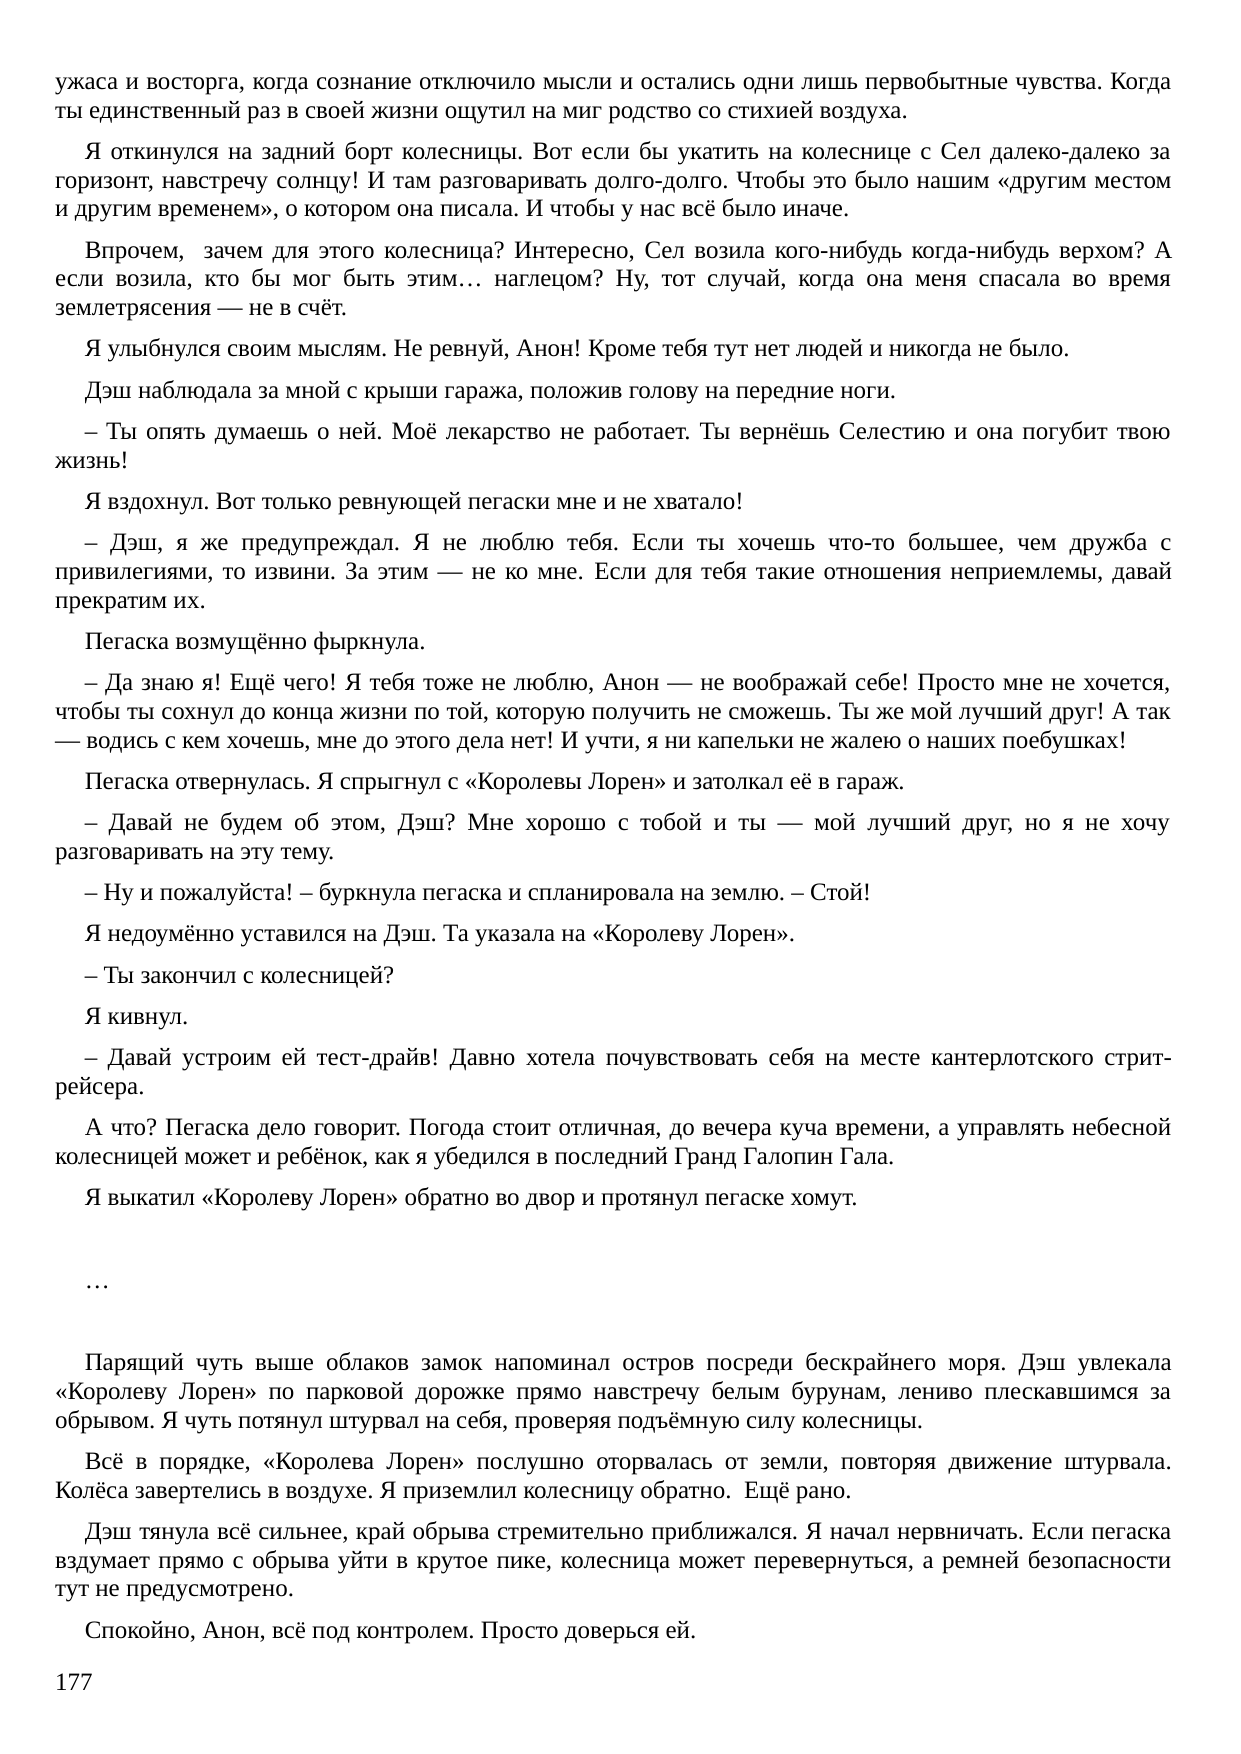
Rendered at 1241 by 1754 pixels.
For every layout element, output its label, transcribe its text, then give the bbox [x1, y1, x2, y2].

text Пегаска отвернулась. Я спрыгнул с «Королевы Лорен» и затолкал её в гараж. [55, 766, 1173, 795]
text Дэш наблюдала за мной с крыши гаража, положив голову на передние ноги. [55, 375, 1173, 403]
text – Дэш, я же предупреждал. Я не люблю тебя. Если ты хочешь что-то большее, чем дружба с привилегиями, то извини. За этим — не ко мне. Если для тебя такие отношения неприемлемы, давай прекратим их. [55, 527, 1173, 613]
text Пегаска возмущённо фыркнула. [55, 626, 1173, 655]
text А что? Пегаска дело говорит. Погода стоит отличная, до вечера куча времени, а управлять небесной колесницей может и ребёнок, как я убедился в последний Гранд Галопин Гала. [55, 1112, 1173, 1170]
text Дэш тянула всё сильнее, край обрыва стремительно приближался. Я начал нервничать. Если пегаска вздумает прямо с обрыва уйти в крутое пике, колесница может перевернуться, а ремней безопасности тут не предусмотрено. [55, 1516, 1173, 1602]
text Я выкатил «Королеву Лорен» обратно во двор и протянул пегаске хомут. [55, 1182, 1173, 1211]
text Я откинулся на задний борт колесницы. Вот если бы укатить на колеснице с Сел далеко-далеко за горизонт, навстречу солнцу! И там разговаривать долго-долго. Чтобы это было нашим «другим местом и другим временем», о котором она писала. И чтобы у нас всё было иначе. [55, 136, 1173, 222]
text Я вздохнул. Вот только ревнующей пегаски мне и не хватало! [55, 486, 1173, 515]
text ужаса и восторга, когда сознание отключило мысли и остались одни лишь первобытные чувства. Когда ты единственный раз в своей жизни ощутил на миг родство со стихией воздуха. [55, 66, 1173, 123]
text – Ты опять думаешь о ней. Моё лекарство не работает. Ты вернёшь Селестию и она погубит твою жизнь! [55, 416, 1173, 473]
text … [55, 1265, 1173, 1293]
text Я улыбнулся своим мыслям. Не ревнуй, Анон! Кроме тебя тут нет людей и никогда не было. [55, 333, 1173, 362]
text – Да знаю я! Ещё чего! Я тебя тоже не люблю, Анон — не воображай себе! Просто мне не хочется, чтобы ты сохнул до конца жизни по той, которую получить не сможешь. Ты же мой лучший друг! А так — водись с кем хочешь, мне до этого дела нет! И учти, я ни капельки не жалею о наших поебушках! [55, 667, 1173, 753]
text Я кивнул. [55, 1001, 1173, 1030]
text – Ну и пожалуйста! – буркнула пегаска и спланировала на землю. – Стой! [55, 877, 1173, 906]
text – Давай не будем об этом, Дэш? Мне хорошо с тобой и ты — мой лучший друг, но я не хочу разговаривать на эту тему. [55, 807, 1173, 865]
text – Давай устроим ей тест-драйв! Давно хотела почувствовать себя на месте кантерлотского стрит-рейсера. [55, 1042, 1173, 1100]
text Спокойно, Анон, всё под контролем. Просто доверься ей. [55, 1615, 1173, 1643]
text – Ты закончил с колесницей? [55, 960, 1173, 988]
text Всё в порядке, «Королева Лорен» послушно оторвалась от земли, повторяя движение штурвала. Колёса завертелись в воздухе. Я приземлил колесницу обратно. Ещё рано. [55, 1446, 1173, 1503]
text Впрочем, зачем для этого колесница? Интересно, Сел возила кого-нибудь когда-нибудь верхом? А если возила, кто бы мог быть этим… наглецом? Ну, тот случай, когда она меня спасала во время землетрясения — не в счёт. [55, 235, 1173, 321]
text Парящий чуть выше облаков замок напоминал остров посреди бескрайнего моря. Дэш увлекала «Королеву Лорен» по парковой дорожке прямо навстречу белым бурунам, лениво плескавшимся за обрывом. Я чуть потянул штурвал на себя, проверяя подъёмную силу колесницы. [55, 1347, 1173, 1433]
text Я недоумённо уставился на Дэш. Та указала на «Королеву Лорен». [55, 918, 1173, 947]
